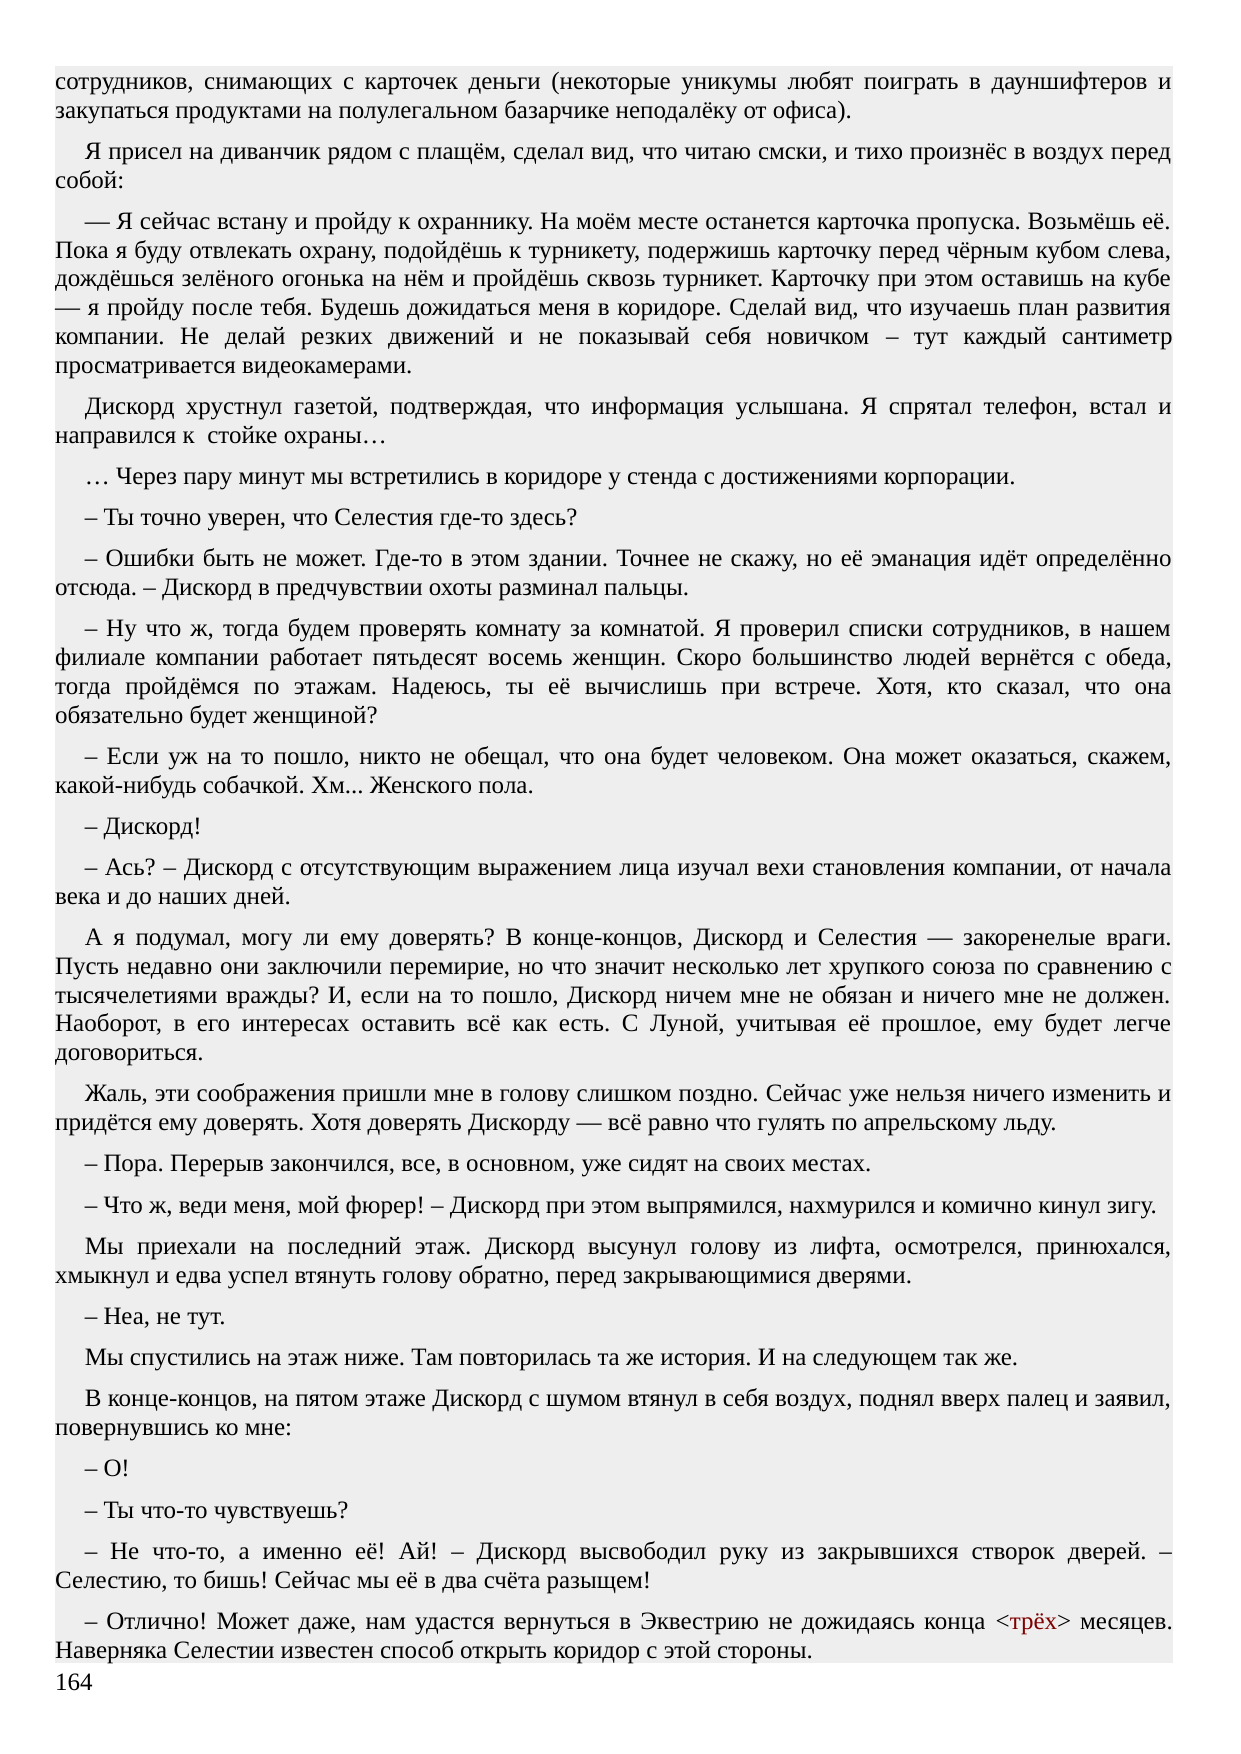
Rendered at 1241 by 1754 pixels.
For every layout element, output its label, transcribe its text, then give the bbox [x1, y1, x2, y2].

text – Ась? – Дискорд с отсутствующим выражением лица изучал вехи становления компании, от начала века и до наших дней. [55, 852, 1173, 910]
text — Я сейчас встану и пройду к охраннику. На моём месте останется карточка пропуска. Возьмёшь её. Пока я буду отвлекать охрану, подойдёшь к турникету, подержишь карточку перед чёрным кубом слева, дождёшься зелёного огонька на нём и пройдёшь сквозь турникет. Карточку при этом оставишь на кубе — я пройду после тебя. Будешь дожидаться меня в коридоре. Сделай вид, что изучаешь план развития компании. Не делай резких движений и не показывай себя новичком – тут каждый сантиметр просматривается видеокамерами. [55, 206, 1173, 378]
text – Отлично! Может даже, нам удастся вернуться в Эквестрию не дожидаясь конца <трёх> месяцев. Наверняка Селестии известен способ открыть коридор с этой стороны. [55, 1606, 1173, 1663]
text Дискорд хрустнул газетой, подтверждая, что информация услышана. Я спрятал телефон, встал и направился к стойке охраны… [55, 391, 1173, 448]
text – О! [55, 1453, 1173, 1482]
text Жаль, эти соображения пришли мне в голову слишком поздно. Сейчас уже нельзя ничего изменить и придётся ему доверять. Хотя доверять Дискорду — всё равно что гулять по апрельскому льду. [55, 1078, 1173, 1136]
text В конце-концов, на пятом этаже Дискорд с шумом втянул в себя воздух, поднял вверх палец и заявил, повернувшись ко мне: [55, 1383, 1173, 1441]
text – Дискорд! [55, 811, 1173, 840]
text Мы спустились на этаж ниже. Там повторилась та же история. И на следующем так же. [55, 1342, 1173, 1371]
text – Пора. Перерыв закончился, все, в основном, уже сидят на своих местах. [55, 1148, 1173, 1177]
text – Ошибки быть не может. Где-то в этом здании. Точнее не скажу, но её эманация идёт определённо отсюда. – Дискорд в предчувствии охоты разминал пальцы. [55, 543, 1173, 601]
text – Ну что ж, тогда будем проверять комнату за комнатой. Я проверил списки сотрудников, в нашем филиале компании работает пятьдесят восемь женщин. Скоро большинство людей вернётся с обеда, тогда пройдёмся по этажам. Надеюсь, ты её вычислишь при встрече. Хотя, кто сказал, что она обязательно будет женщиной? [55, 613, 1173, 728]
text … Через пару минут мы встретились в коридоре у стенда с достижениями корпорации. [55, 461, 1173, 490]
text Я присел на диванчик рядом с плащём, сделал вид, что читаю смски, и тихо произнёс в воздух перед собой: [55, 136, 1173, 193]
text – Ты что-то чувствуешь? [55, 1495, 1173, 1523]
text – Что ж, веди меня, мой фюрер! – Дискорд при этом выпрямился, нахмурился и комично кинул зигу. [55, 1190, 1173, 1218]
text А я подумал, могу ли ему доверять? В конце-концов, Дискорд и Селестия — закоренелые враги. Пусть недавно они заключили перемирие, но что значит несколько лет хрупкого союза по сравнению с тысячелетиями вражды? И, если на то пошло, Дискорд ничем мне не обязан и ничего мне не должен. Наоборот, в его интересах оставить всё как есть. С Луной, учитывая её прошлое, ему будет легче договориться. [55, 922, 1173, 1066]
text – Ты точно уверен, что Селестия где-то здесь? [55, 502, 1173, 531]
text сотрудников, снимающих с карточек деньги (некоторые уникумы любят поиграть в дауншифтеров и закупаться продуктами на полулегальном базарчике неподалёку от офиса). [55, 66, 1173, 123]
text – Неа, не тут. [55, 1301, 1173, 1330]
text – Если уж на то пошло, никто не обещал, что она будет человеком. Она может оказаться, скажем, какой-нибудь собачкой. Хм... Женского пола. [55, 741, 1173, 798]
text Мы приехали на последний этаж. Дискорд высунул голову из лифта, осмотрелся, принюхался, хмыкнул и едва успел втянуть голову обратно, перед закрывающимися дверями. [55, 1231, 1173, 1288]
text – Не что-то, а именно её! Ай! – Дискорд высвободил руку из закрывшихся створок дверей. – Селестию, то бишь! Сейчас мы её в два счёта разыщем! [55, 1536, 1173, 1593]
